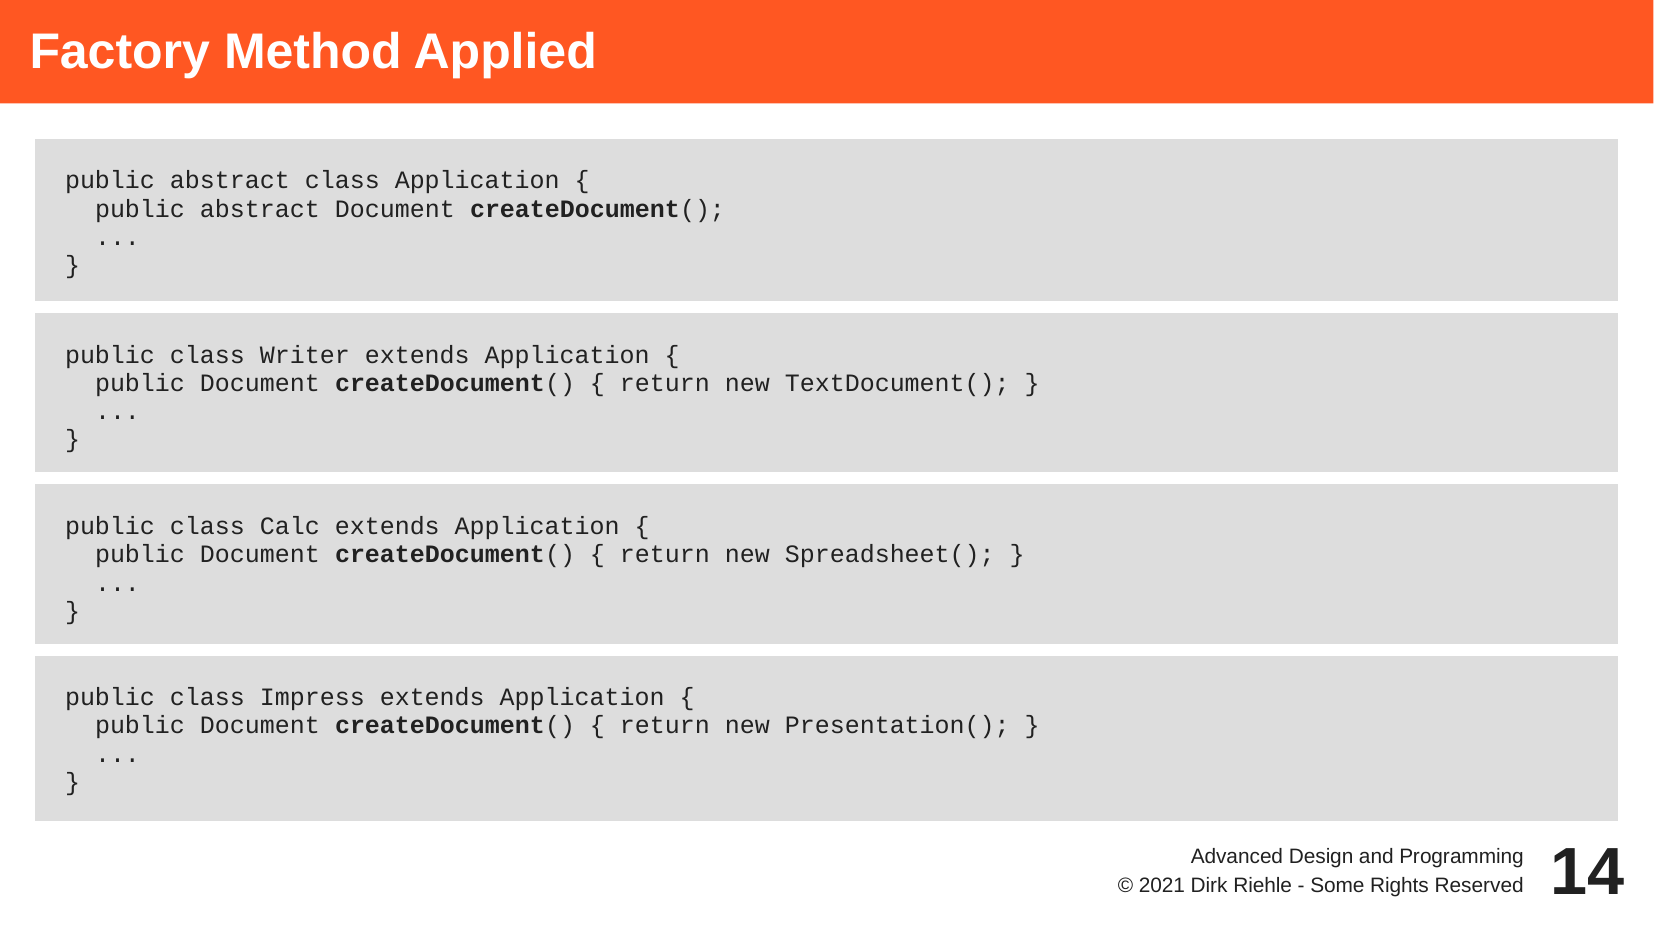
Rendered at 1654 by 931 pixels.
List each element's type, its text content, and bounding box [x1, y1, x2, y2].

list public class Calc extends Application { public Document createDocument() { return new Spreadsheet(); } ... } [29, 478, 1625, 644]
list public abstract class Application { public abstract Document createDocument(); ... } [29, 132, 1625, 301]
list public class Impress extends Application { public Document createDocument() { return new Presentation(); } ... } [29, 649, 1625, 827]
title Factory Method Applied [0, 0, 1654, 104]
list public class Writer extends Application { public Document createDocument() { return new TextDocument(); } ... } [29, 307, 1625, 472]
